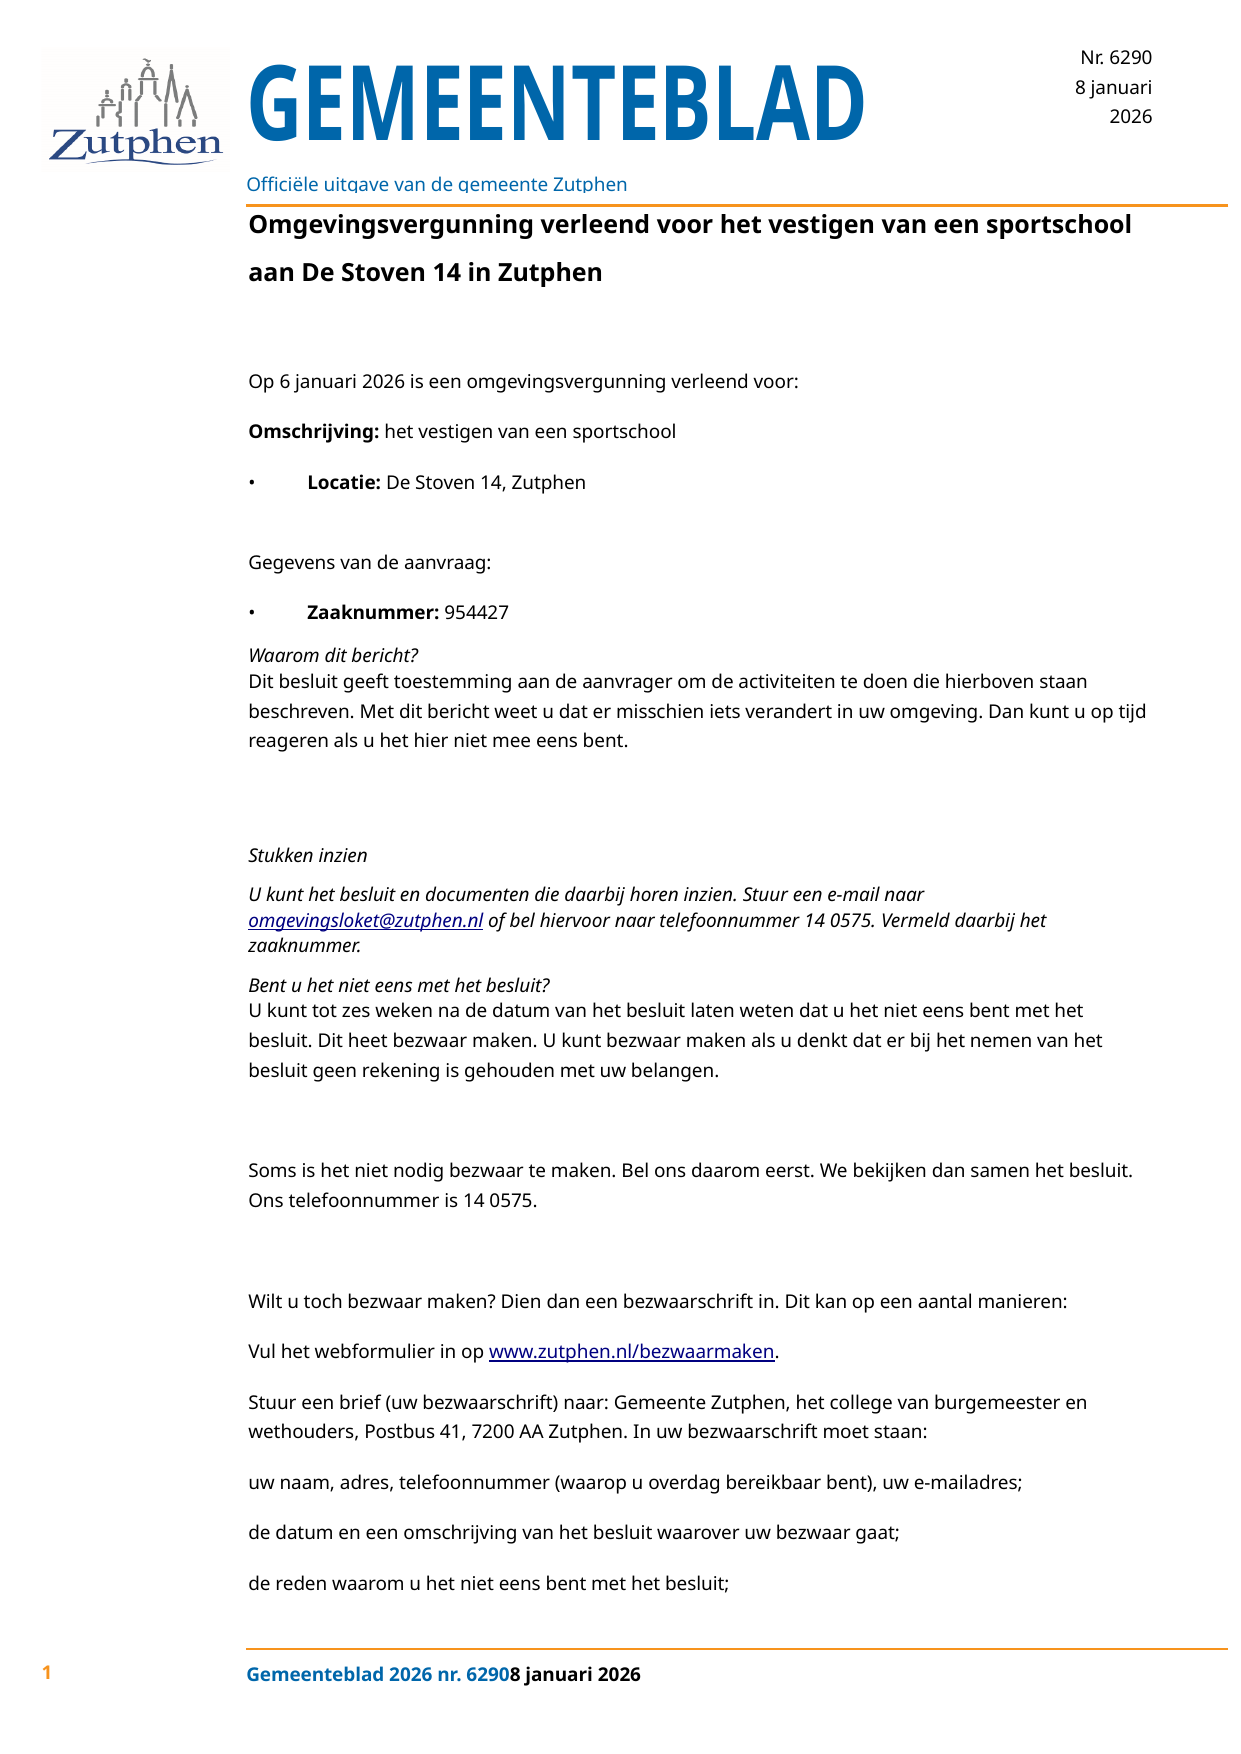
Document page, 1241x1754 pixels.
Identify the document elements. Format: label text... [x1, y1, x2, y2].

text Stuur een brief (uw bezwaarschrift) naar: Gemeente Zutphen, het college van burgemeester en wethouders, Postbus 41, 7200 AA Zutphen. In uw bezwaarschrift moet staan: [248, 1389, 1152, 1444]
text Gegevens van de aanvraag: [248, 549, 1152, 575]
text U kunt het besluit en documenten die daarbij horen inzien. Stuur een e-mail naar omgevingsloket@zutphen.nl of bel hiervoor naar telefoonnummer 14 0575. Vermeld daarbij het zaaknummer. [248, 881, 1152, 958]
text Omgevingsvergunning verleend voor het vestigen van een sportschool aan De Stoven 14 in Zutphen [248, 207, 1152, 288]
list Zaaknummer: 954427 [248, 599, 1152, 625]
text de datum en een omschrijving van het besluit waarover uw bezwaar gaat; [248, 1519, 1152, 1545]
text Stukken inzien [248, 842, 1152, 868]
text Vul het webformulier in op www.zutphen.nl/bezwaarmaken. [248, 1338, 1152, 1364]
text Waarom dit bericht? [248, 643, 1152, 668]
text Bent u het niet eens met het besluit? [248, 972, 1152, 998]
text Op 6 januari 2026 is een omgevingsvergunning verleend voor: [248, 368, 1152, 394]
text Soms is het niet nodig bezwaar te maken. Bel ons daarom eerst. We bekijken dan samen het besluit. Ons telefoonnummer is 14 0575. [248, 1158, 1152, 1213]
text Omschrijving: het vestigen van een sportschool [248, 419, 1152, 444]
text U kunt tot zes weken na de datum van het besluit laten weten dat u het niet eens bent met het besluit. Dit heet bezwaar maken. U kunt bezwaar maken als u denkt dat er bij het nemen van het besluit geen rekening is gehouden met uw belangen. [248, 998, 1152, 1083]
text Dit besluit geeft toestemming aan de aanvrager om de activiteiten te doen die hierboven staan beschreven. Met dit bericht weet u dat er misschien iets verandert in uw omgeving. Dan kunt u op tijd reageren als u het hier niet mee eens bent. [248, 668, 1152, 753]
list Locatie: De Stoven 14, Zutphen [248, 469, 1152, 495]
text uw naam, adres, telefoonnummer (waarop u overdag bereikbaar bent), uw e-mailadres; [248, 1469, 1152, 1495]
text Wilt u toch bezwaar maken? Dien dan een bezwaarschrift in. Dit kan op een aantal manieren: [248, 1288, 1152, 1314]
text de reden waarom u het niet eens bent met het besluit; [248, 1570, 1152, 1596]
picture [41, 47, 231, 172]
